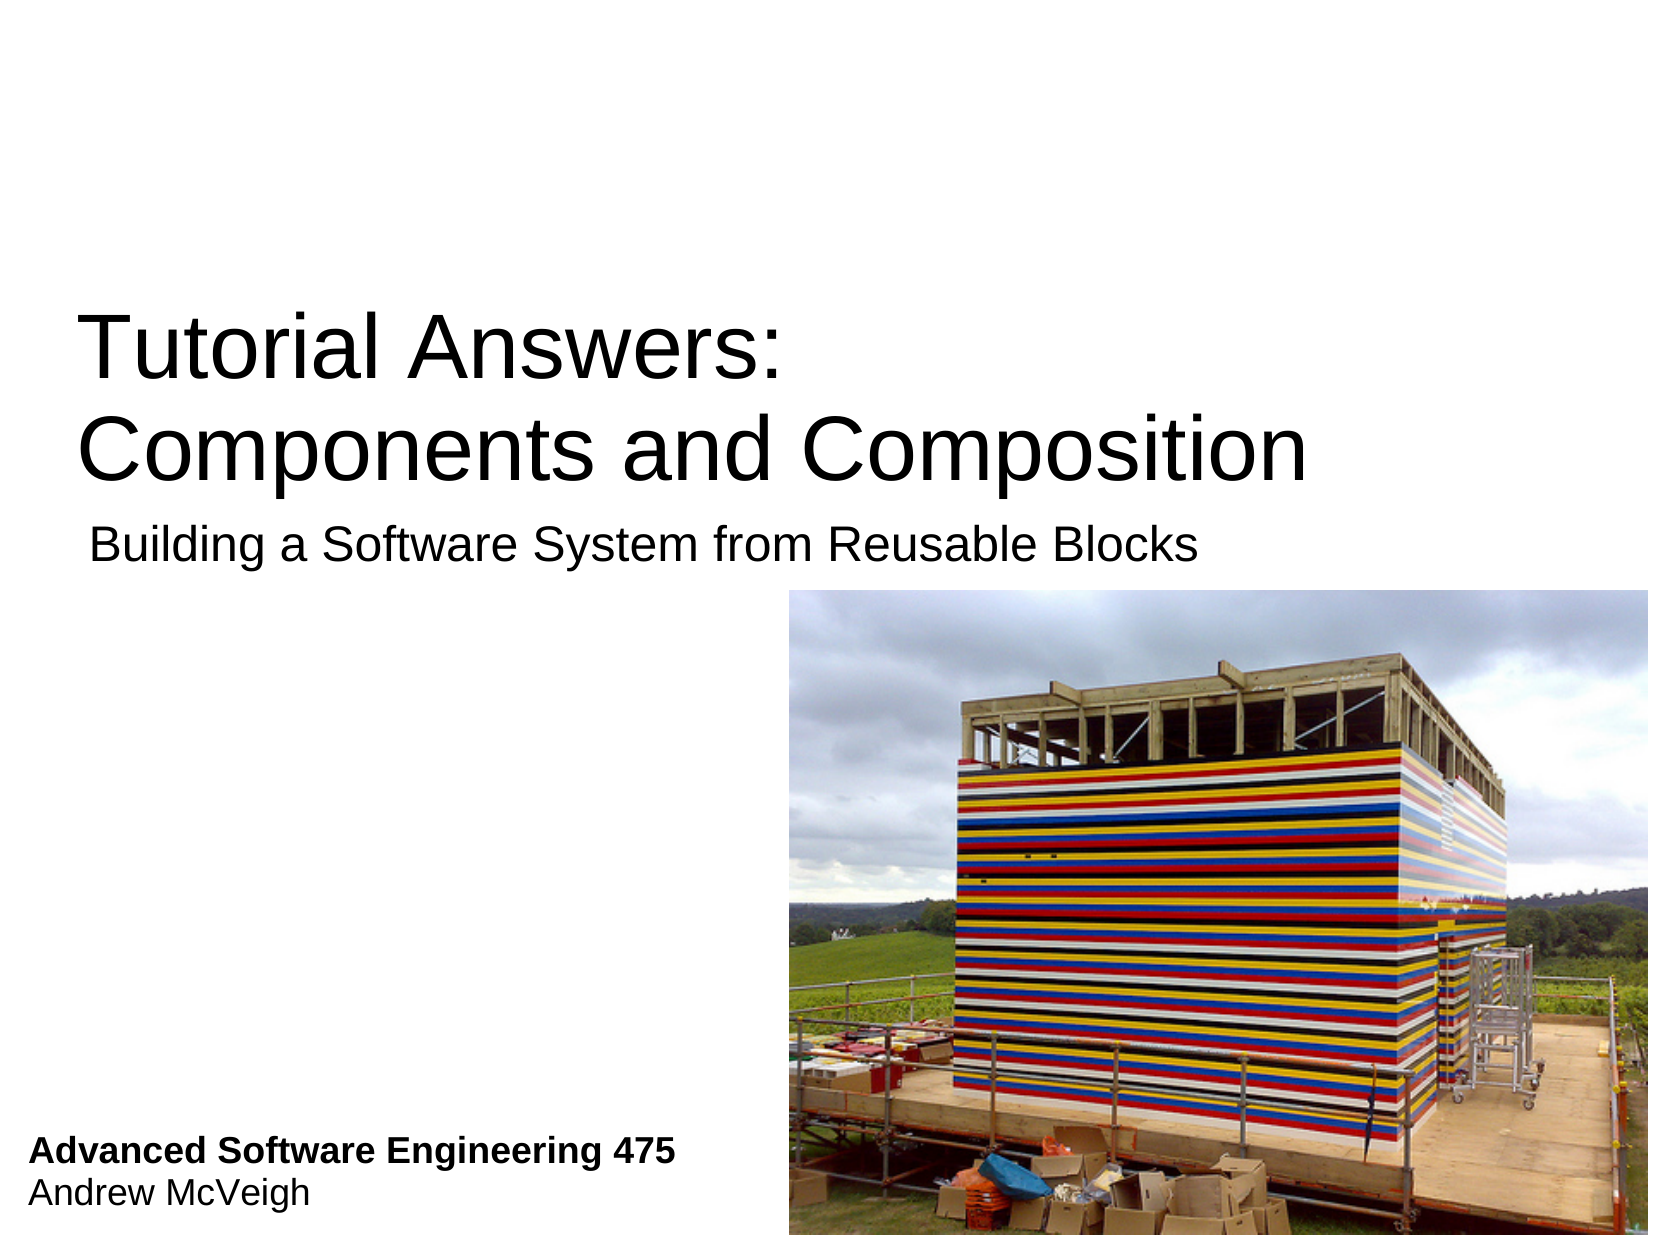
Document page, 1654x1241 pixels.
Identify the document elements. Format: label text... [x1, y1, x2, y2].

picture [789, 590, 1648, 1235]
text_box Advanced Software Engineering 475 Andrew McVeigh [13, 1122, 691, 1223]
list Building a Software System from Reusable Blocks [88, 516, 1388, 650]
title Tutorial Answers: Components and Composition [76, 295, 1613, 501]
